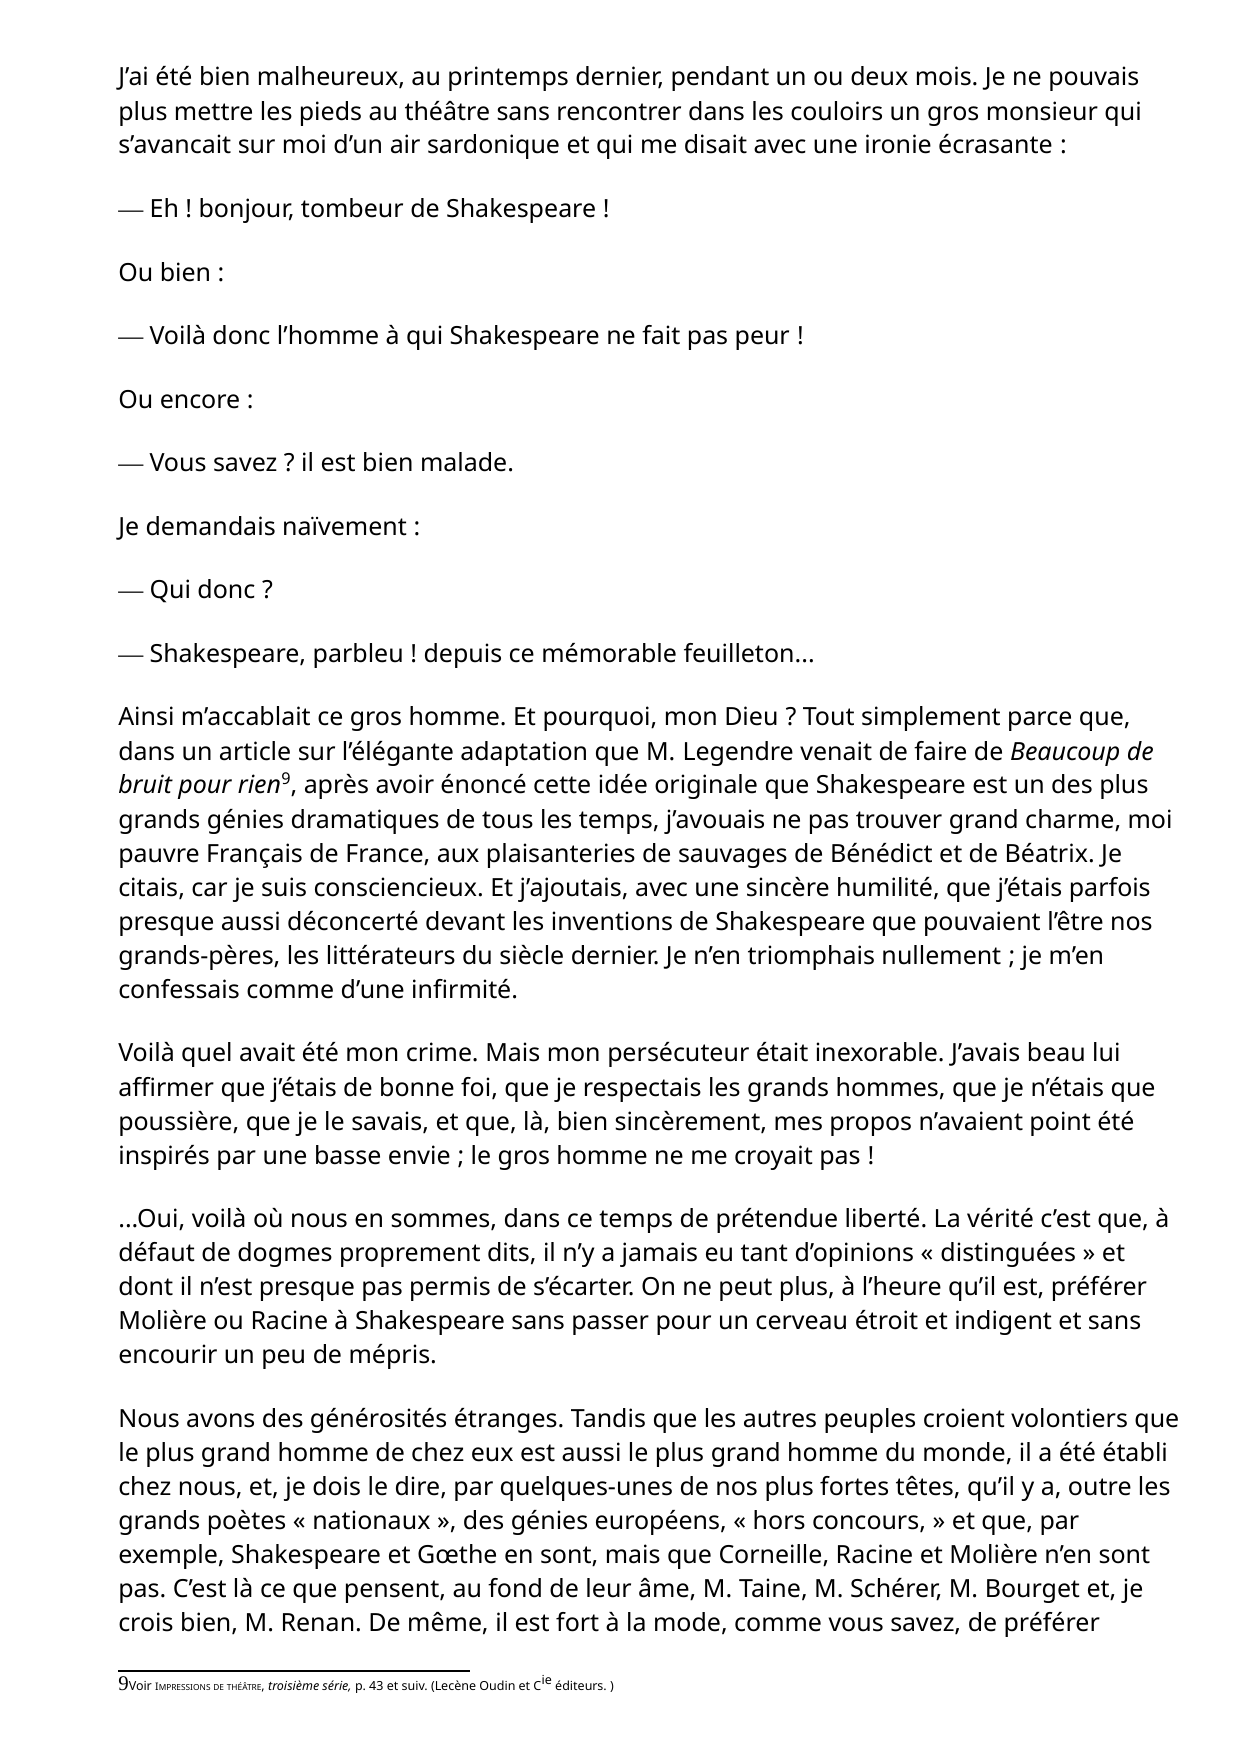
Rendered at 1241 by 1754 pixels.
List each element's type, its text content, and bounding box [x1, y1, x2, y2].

text ...Oui, voilà où nous en sommes, dans ce temps de prétendue liberté. La vérité c’est que, à défaut de dogmes proprement dits, il n’y a jamais eu tant d’opinions « distinguées » et dont il n’est presque pas permis de s’écarter. On ne peut plus, à l’heure qu’il est, préférer Molière ou Racine à Shakespeare sans passer pour un cerveau étroit et indigent et sans encourir un peu de mépris. [118, 1201, 1181, 1371]
text Ou encore : [118, 381, 1181, 415]
text Voir Impressions de théâtre, troisième série, p. 43 et suiv. (Lecène Oudin et Cie éditeurs. ) [118, 1671, 1181, 1695]
text J’ai été bien malheureux, au printemps dernier, pendant un ou deux mois. Je ne pouvais plus mettre les pieds au théâtre sans rencontrer dans les couloirs un gros monsieur qui s’avancait sur moi d’un air sardonique et qui me disait avec une ironie écrasante : [118, 59, 1181, 161]
text — Shakespeare, parbleu ! depuis ce mémorable feuilleton... [118, 636, 1181, 669]
text — Qui donc ? [118, 572, 1181, 606]
text Nous avons des générosités étranges. Tandis que les autres peuples croient volontiers que le plus grand homme de chez eux est aussi le plus grand homme du monde, il a été établi chez nous, et, je dois le dire, par quelques-unes de nos plus fortes têtes, qu’il y a, outre les grands poètes « nationaux », des génies européens, « hors concours, » et que, par exemple, Shakespeare et Gœthe en sont, mais que Corneille, Racine et Molière n’en sont pas. C’est là ce que pensent, au fond de leur âme, M. Taine, M. Schérer, M. Bourget et, je crois bien, M. Renan. De même, il est fort à la mode, comme vous savez, de préférer [118, 1401, 1181, 1639]
text Je demandais naïvement : [118, 508, 1181, 542]
text Ou bien : [118, 254, 1181, 288]
text Voilà quel avait été mon crime. Mais mon persécuteur était inexorable. J’avais beau lui affirmer que j’étais de bonne foi, que je respectais les grands hommes, que je n’étais que poussière, que je le savais, et que, là, bien sincèrement, mes propos n’avaient point été inspirés par une basse envie ; le gros homme ne me croyait pas ! [118, 1035, 1181, 1171]
text Ainsi m’accablait ce gros homme. Et pourquoi, mon Dieu ? Tout simplement parce que, dans un article sur l’élégante adaptation que M. Legendre venait de faire de Beaucoup de bruit pour rien, après avoir énoncé cette idée originale que Shakespeare est un des plus grands génies dramatiques de tous les temps, j’avouais ne pas trouver grand charme, moi pauvre Français de France, aux plaisanteries de sauvages de Bénédict et de Béatrix. Je citais, car je suis consciencieux. Et j’ajoutais, avec une sincère humilité, que j’étais parfois presque aussi déconcerté devant les inventions de Shakespeare que pouvaient l’être nos grands-pères, les littérateurs du siècle dernier. Je n’en triomphais nullement ; je m’en confessais comme d’une infirmité. [118, 699, 1181, 1006]
text — Eh ! bonjour, tombeur de Shakespeare ! [118, 191, 1181, 225]
text — Vous savez ? il est bien malade. [118, 445, 1181, 479]
text — Voilà donc l’homme à qui Shakespeare ne fait pas peur ! [118, 318, 1181, 352]
